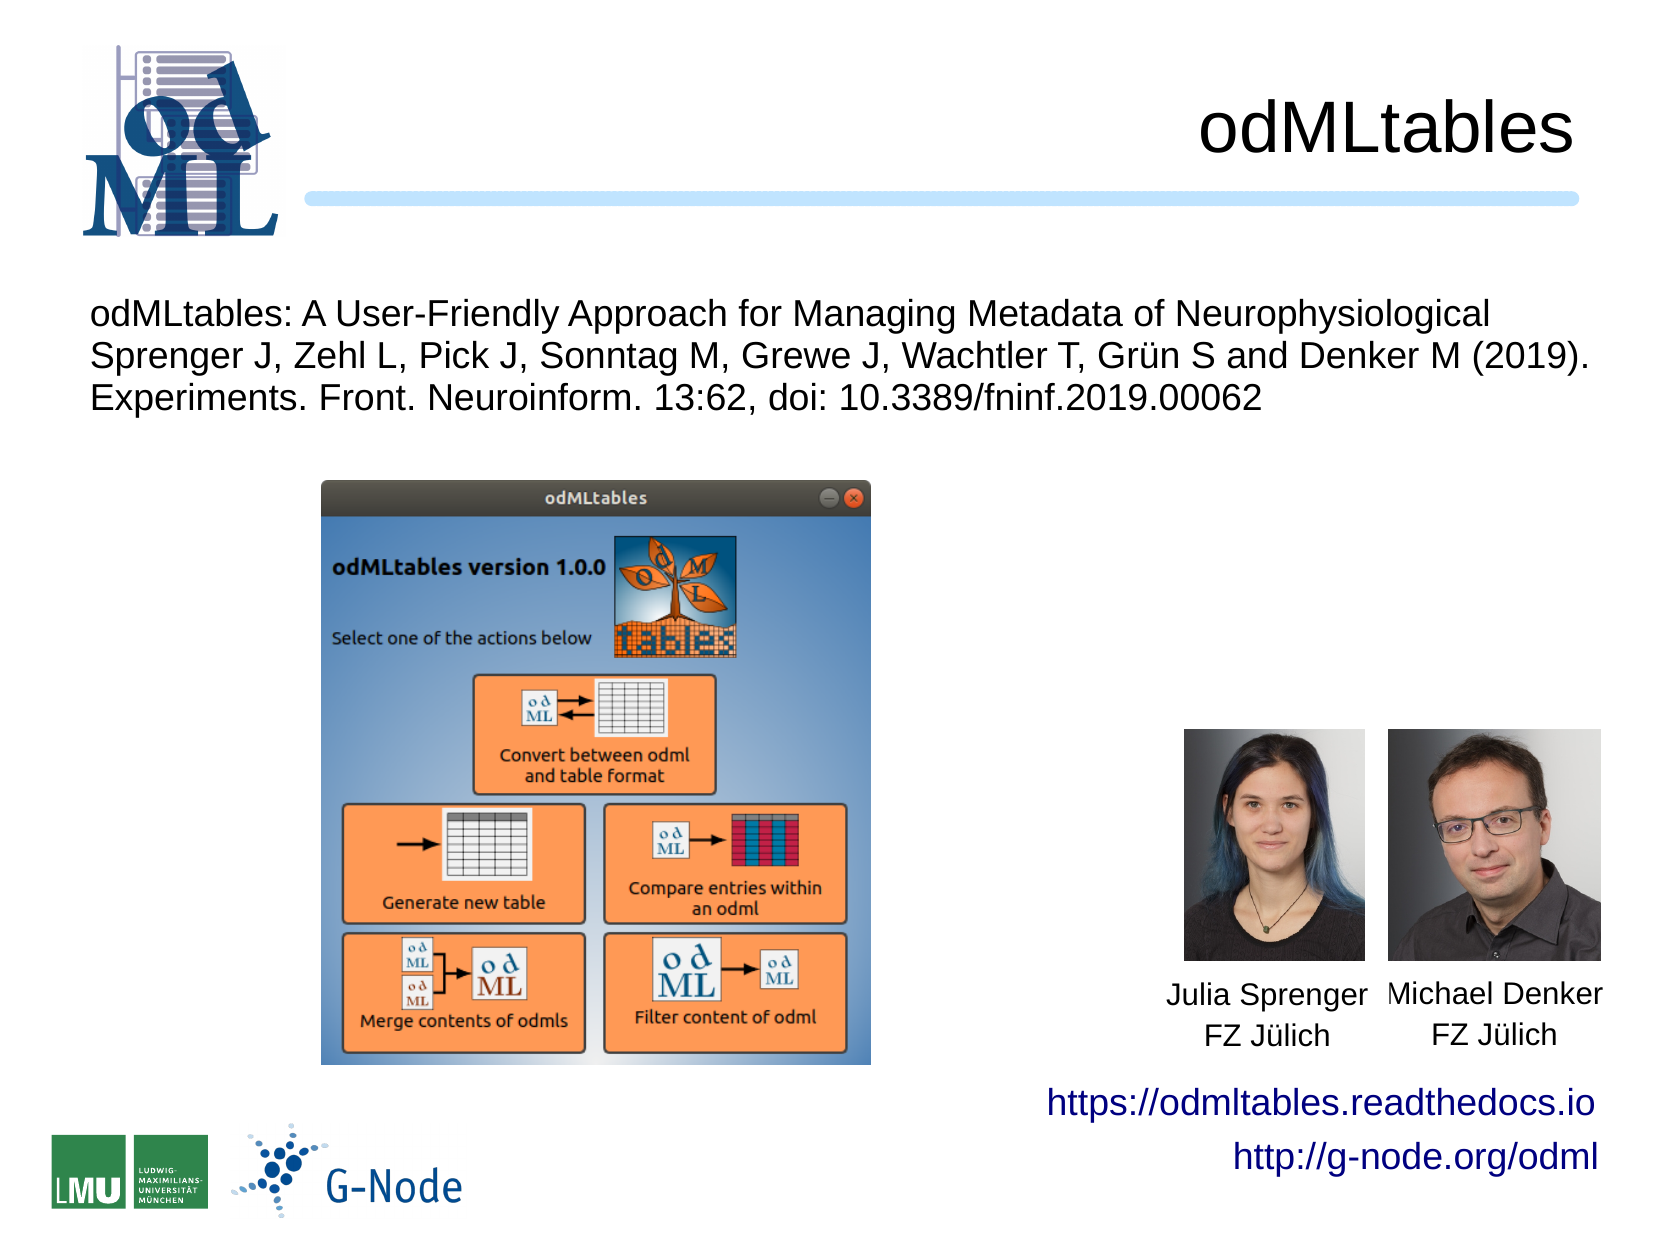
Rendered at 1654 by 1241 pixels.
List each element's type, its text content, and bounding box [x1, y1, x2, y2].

text_box http://g-node.org/odml [1218, 1128, 1624, 1189]
list Michael Denker FZ Jülich [1301, 976, 1617, 1064]
picture [82, 45, 286, 238]
picture [1184, 729, 1365, 961]
text_box odMLtables [87, 30, 1576, 226]
picture [230, 1123, 467, 1219]
text_box https://odmltables.readthedocs.io [1031, 1074, 1611, 1131]
picture [1388, 729, 1601, 961]
list Julia Sprenger FZ Jülich [1074, 977, 1390, 1064]
text_box odMLtables: A User-Friendly Approach for Managing Metadata of Neurophysiological Sprenger J, Zehl L, Pick J, Sonntag M, Grewe J, Wachtler T, Grün S and Denker M (2019). Experiments. Front. Neuroinform. 13:62, doi: 10.3389/fninf.2019.00062 [75, 285, 1621, 436]
picture [321, 480, 871, 1066]
